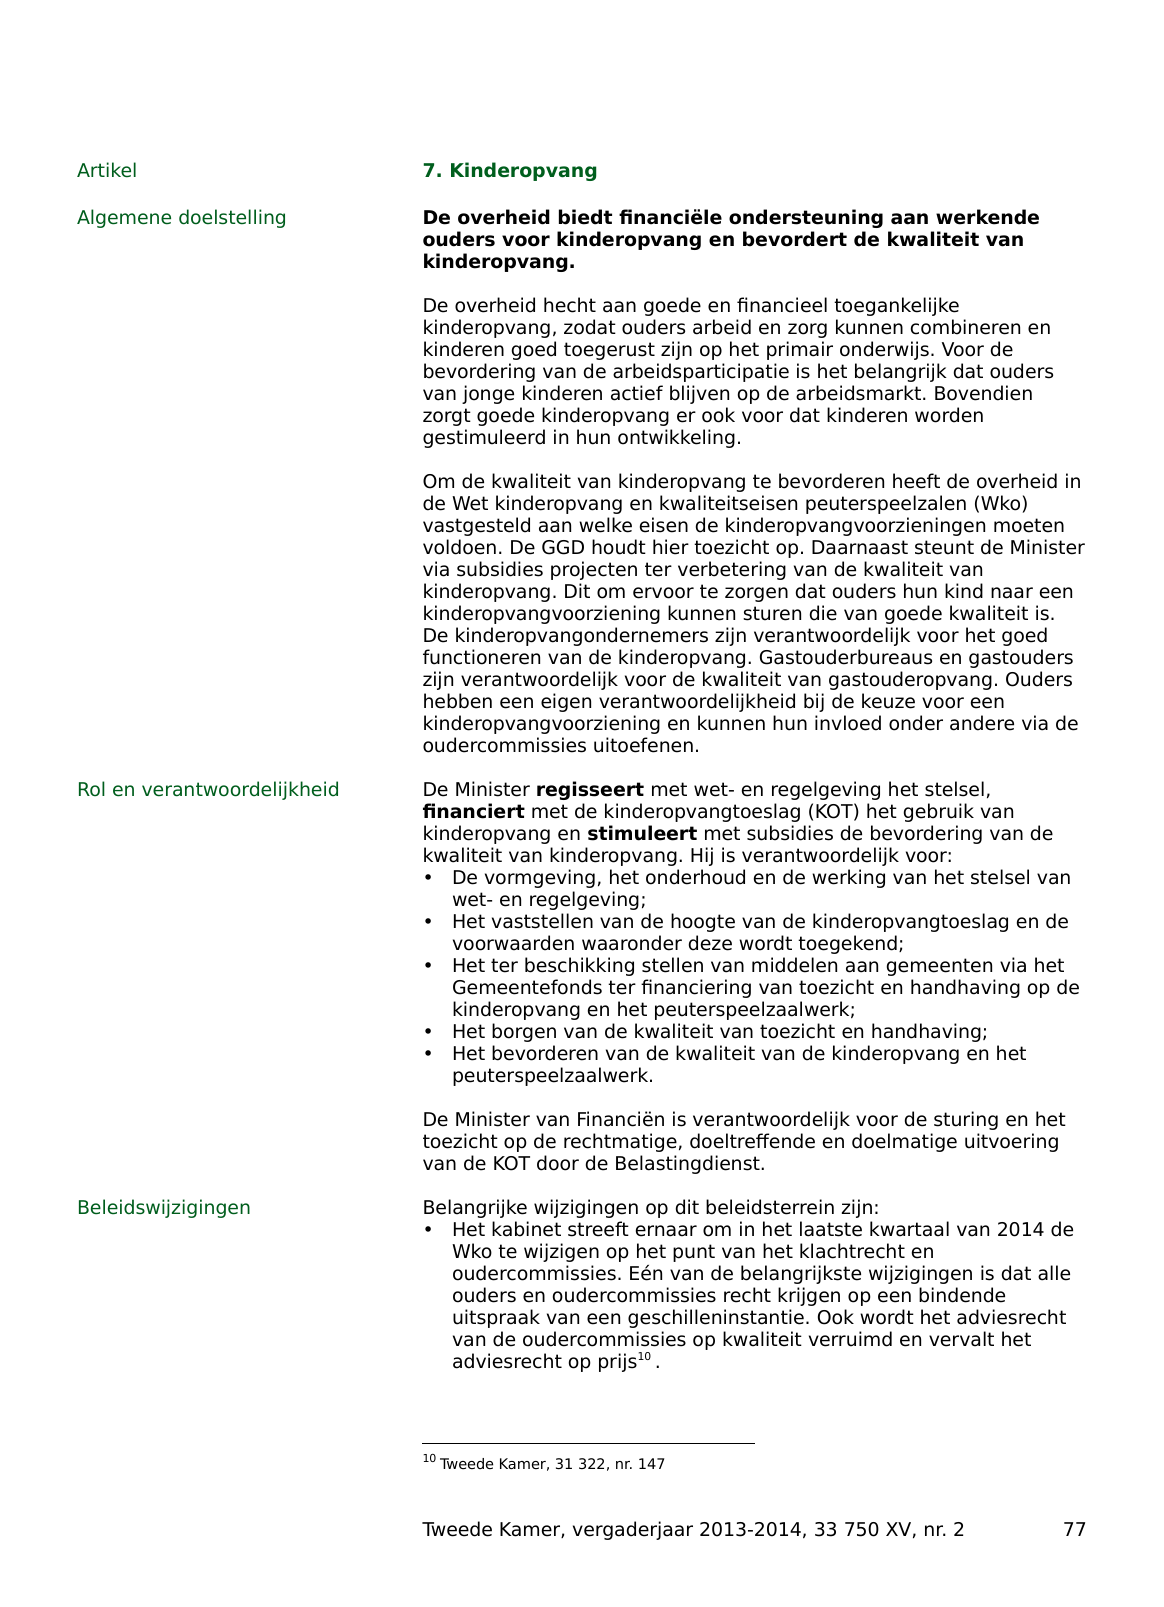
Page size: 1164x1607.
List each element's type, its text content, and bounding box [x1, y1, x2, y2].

subtitle De overheid biedt financiële ondersteuning aan werkende ouders voor kinderopvang en bevordert de kwaliteit van kinderopvang. [422, 207, 1087, 273]
text • Het kabinet streeft ernaar om in het laatste kwartaal van 2014 de Wko te wijzigen op het punt van het klachtrecht en oudercommissies. Eén van de belangrijkste wijzigingen is dat alle ouders en oudercommissies recht krijgen op een bindende uitspraak van een geschilleninstantie. Ook wordt het adviesrecht van de oudercommissies op kwaliteit verruimd en vervalt het adviesrecht op prijs. [422, 1219, 1087, 1373]
text [77, 1219, 399, 1227]
text De overheid hecht aan goede en financieel toegankelijke kinderopvang, zodat ouders arbeid en zorg kunnen combineren en kinderen goed toegerust zijn op het primair onderwijs. Voor de bevordering van de arbeidsparticipatie is het belangrijk dat ouders van jonge kinderen actief blijven op de arbeidsmarkt. Bovendien zorgt goede kinderopvang er ook voor dat kinderen worden gestimuleerd in hun ontwikkeling. [422, 295, 1087, 449]
subtitle 7. Kinderopvang [422, 160, 1087, 182]
text Artikel [77, 160, 399, 182]
text Tweede Kamer, 31 322, nr. 147 [422, 1452, 1087, 1474]
text De Minister regisseert met wet- en regelgeving het stelsel, financiert met de kinderopvangtoeslag (KOT) het gebruik van kinderopvang en stimuleert met subsidies de bevordering van de kwaliteit van kinderopvang. Hij is verantwoordelijk voor: [422, 779, 1087, 867]
text Beleidswijzigingen [77, 1197, 399, 1219]
subtitle [77, 182, 399, 190]
text • De vormgeving, het onderhoud en de werking van het stelsel van wet- en regelgeving; [422, 867, 1087, 911]
text • Het ter beschikking stellen van middelen aan gemeenten via het Gemeentefonds ter financiering van toezicht en handhaving op de kinderopvang en het peuterspeelzaalwerk; [422, 955, 1087, 1021]
text • Het bevorderen van de kwaliteit van de kinderopvang en het peuterspeelzaalwerk. [422, 1043, 1087, 1087]
text Belangrijke wijzigingen op dit beleidsterrein zijn: [422, 1197, 1087, 1219]
text • Het vaststellen van de hoogte van de kinderopvangtoeslag en de voorwaarden waaronder deze wordt toegekend; [422, 911, 1087, 955]
text Algemene doelstelling [77, 207, 399, 229]
subtitle [77, 229, 399, 237]
text De Minister van Financiën is verantwoordelijk voor de sturing en het toezicht op de rechtmatige, doeltreffende en doelmatige uitvoering van de KOT door de Belastingdienst. [422, 1109, 1087, 1175]
text • Het borgen van de kwaliteit van toezicht en handhaving; [422, 1021, 1087, 1043]
text Om de kwaliteit van kinderopvang te bevorderen heeft de overheid in de Wet kinderopvang en kwaliteitseisen peuterspeelzalen (Wko) vastgesteld aan welke eisen de kinderopvangvoorzieningen moeten voldoen. De GGD houdt hier toezicht op. Daarnaast steunt de Minister via subsidies projecten ter verbetering van de kwaliteit van kinderopvang. Dit om ervoor te zorgen dat ouders hun kind naar een kinderopvangvoorziening kunnen sturen die van goede kwaliteit is. De kinderopvangondernemers zijn verantwoordelijk voor het goed functioneren van de kinderopvang. Gastouderbureaus en gastouders zijn verantwoordelijk voor de kwaliteit van gastouderopvang. Ouders hebben een eigen verantwoordelijkheid bij de keuze voor een kinderopvangvoorziening en kunnen hun invloed onder andere via de oudercommissies uitoefenen. [422, 471, 1087, 757]
text Rol en verantwoordelijkheid [77, 779, 399, 801]
